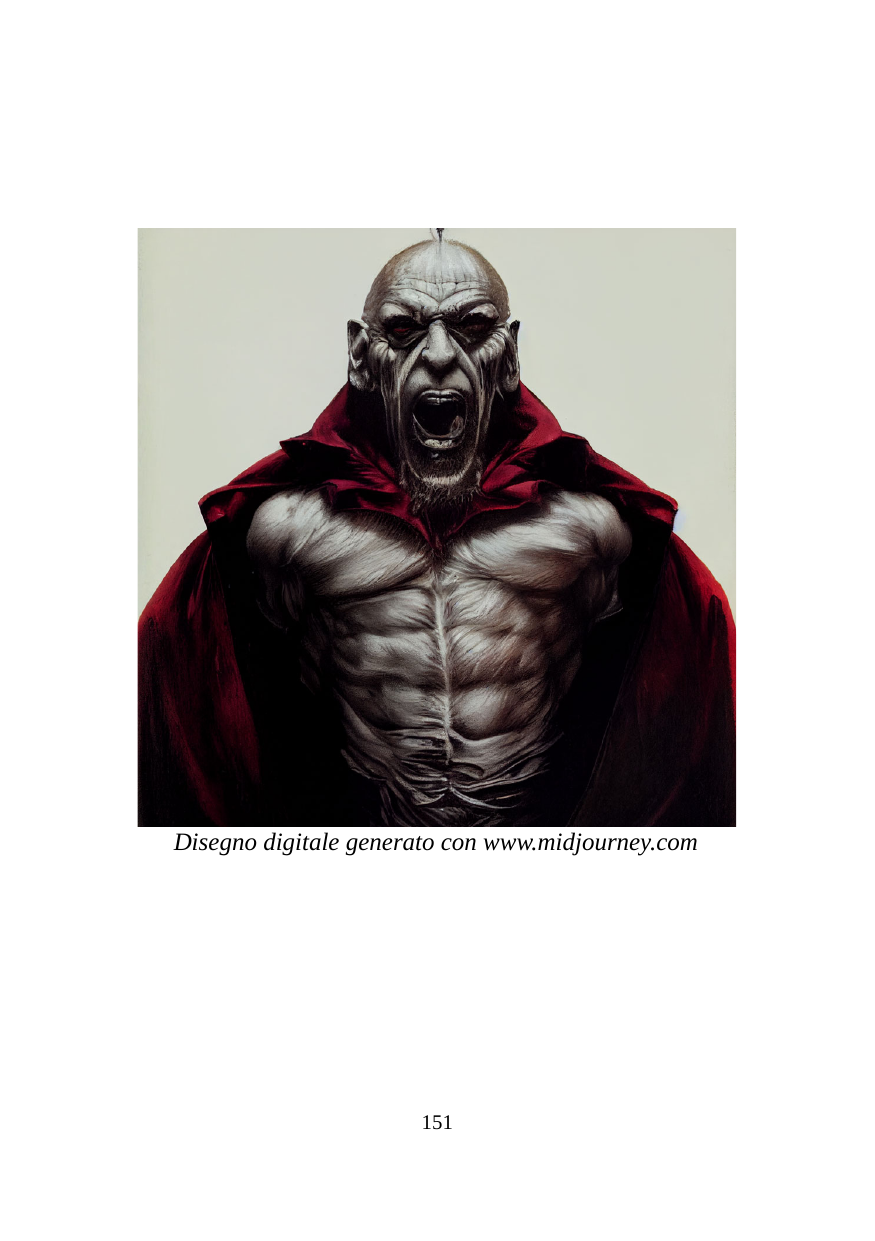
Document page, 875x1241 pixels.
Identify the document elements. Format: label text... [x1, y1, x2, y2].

picture [137, 228, 737, 827]
text Disegno digitale generato con www.midjourney.com [138, 827, 736, 856]
